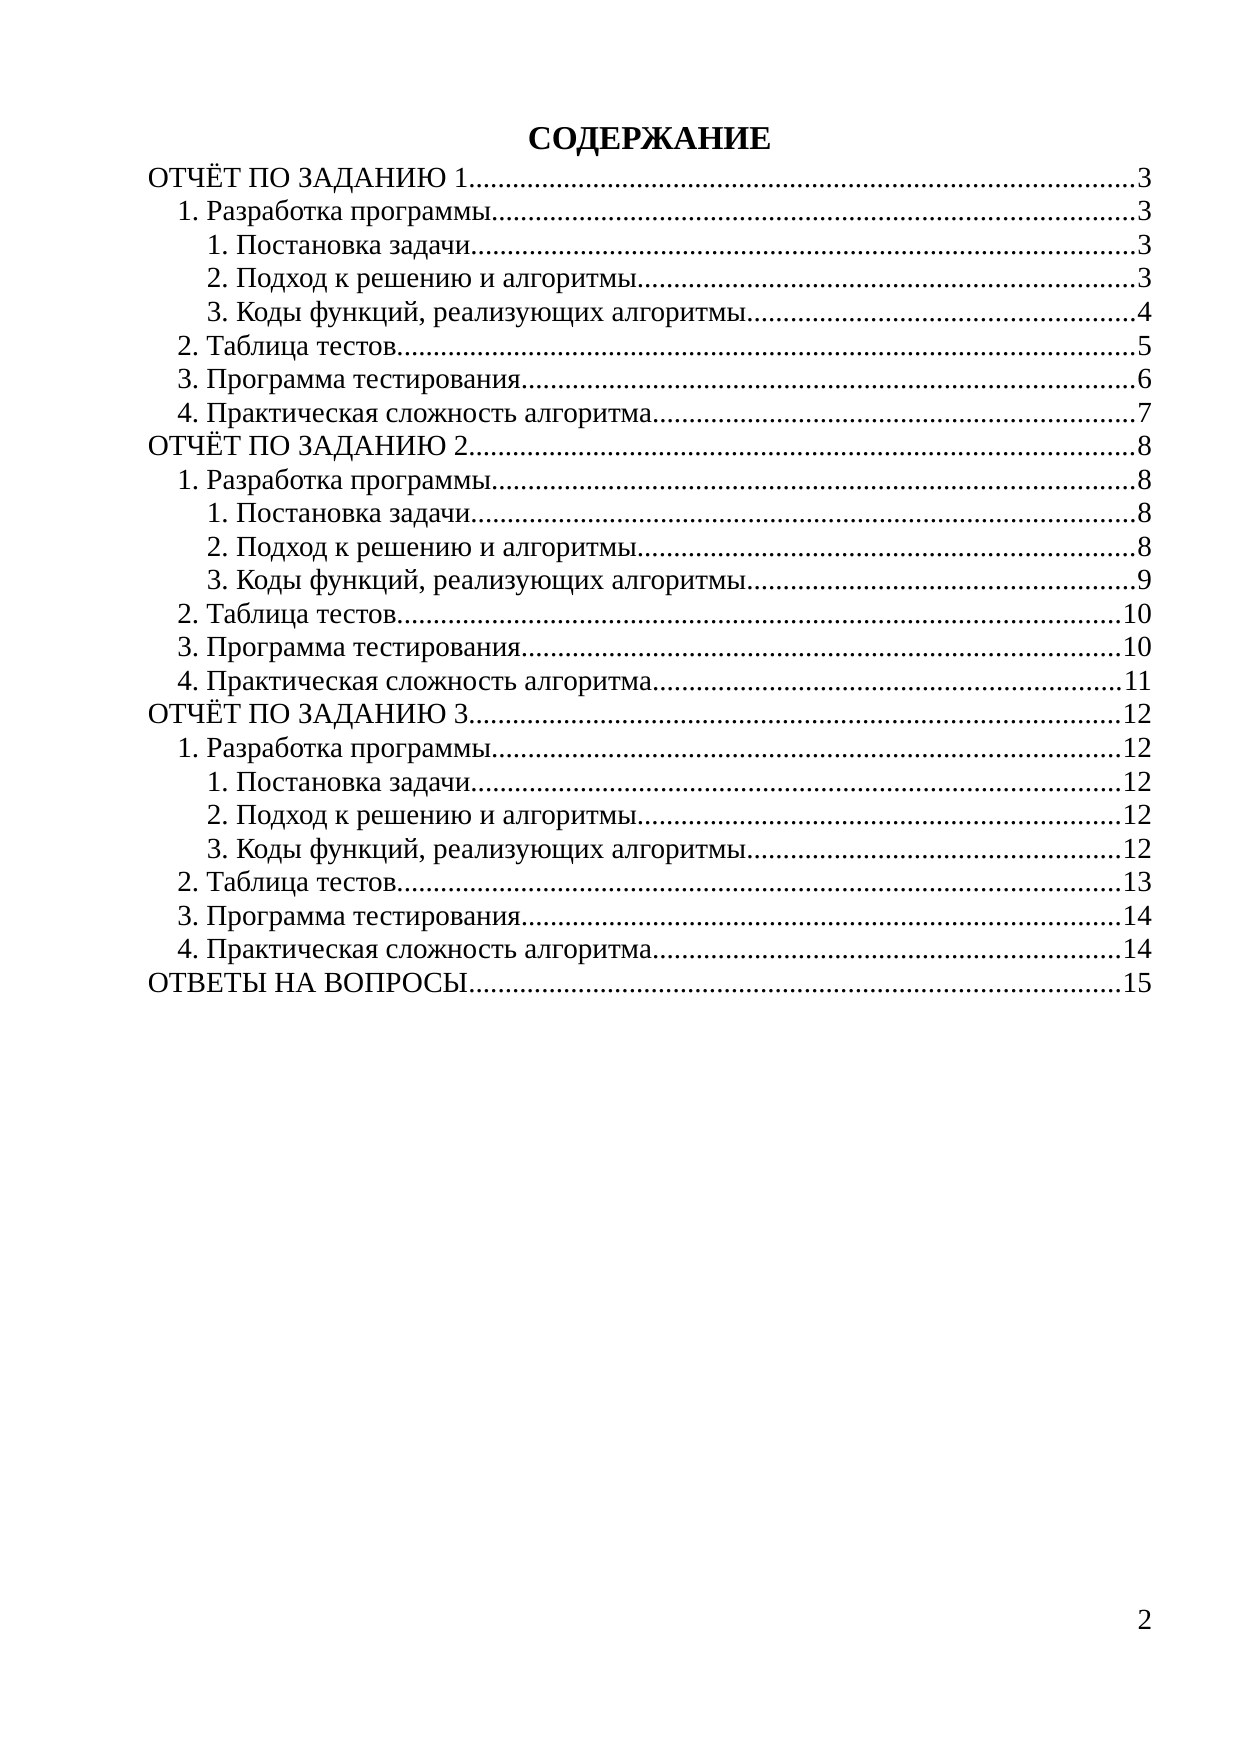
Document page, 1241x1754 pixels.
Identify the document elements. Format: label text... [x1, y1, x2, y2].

text 3. Программа тестирования 10 [177, 629, 1152, 663]
text 3. Коды функций, реализующих алгоритмы 12 [207, 831, 1152, 864]
text 2. Подход к решению и алгоритмы 8 [207, 529, 1152, 562]
text 1. Постановка задачи 3 [207, 227, 1152, 261]
text 2. Таблица тестов 5 [177, 328, 1152, 361]
text 2. Таблица тестов 10 [177, 596, 1152, 629]
text 3. Коды функций, реализующих алгоритмы 4 [207, 294, 1152, 328]
text ОТЧЁТ ПО ЗАДАНИЮ 2 8 [148, 428, 1152, 462]
text ОТЧЁТ ПО ЗАДАНИЮ 3 12 [148, 697, 1152, 730]
text 1. Разработка программы 8 [177, 462, 1152, 495]
text 4. Практическая сложность алгоритма 14 [177, 931, 1152, 965]
subtitle СОДЕРЖАНИЕ [148, 118, 1152, 156]
text ОТВЕТЫ НА ВОПРОСЫ 15 [148, 965, 1152, 998]
text 2. Подход к решению и алгоритмы 3 [207, 261, 1152, 294]
text 3. Программа тестирования 14 [177, 898, 1152, 931]
text 3. Коды функций, реализующих алгоритмы 9 [207, 562, 1152, 596]
text 1. Постановка задачи 8 [207, 495, 1152, 529]
text 2. Таблица тестов 13 [177, 864, 1152, 898]
text ОТЧЁТ ПО ЗАДАНИЮ 1 3 [148, 160, 1152, 193]
text 1. Разработка программы 12 [177, 730, 1152, 764]
text 1. Разработка программы 3 [177, 193, 1152, 227]
text 3. Программа тестирования 6 [177, 361, 1152, 395]
text 4. Практическая сложность алгоритма 7 [177, 395, 1152, 428]
text 4. Практическая сложность алгоритма 11 [177, 663, 1152, 697]
text 1. Постановка задачи 12 [207, 764, 1152, 797]
text 2. Подход к решению и алгоритмы 12 [207, 797, 1152, 831]
